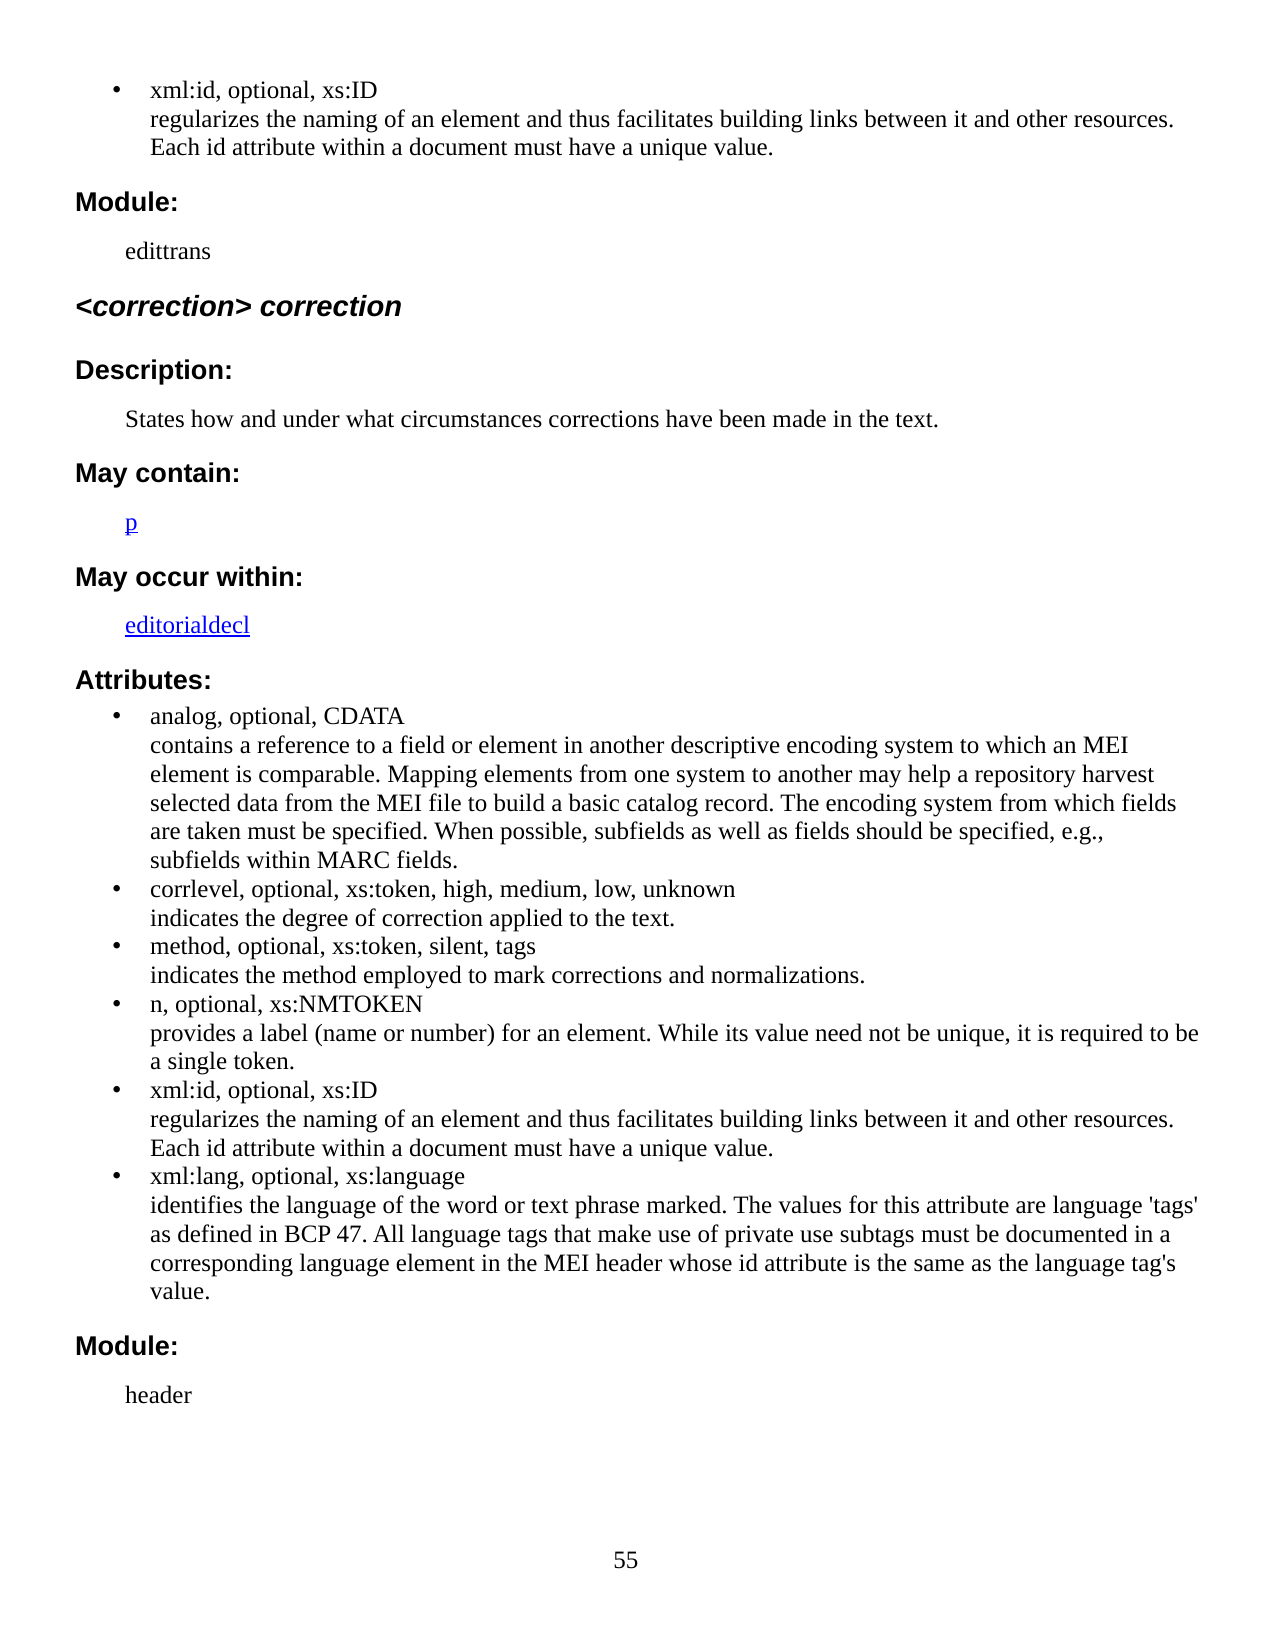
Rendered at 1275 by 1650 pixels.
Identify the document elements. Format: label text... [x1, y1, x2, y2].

subtitle Module: [75, 186, 1200, 217]
list corrlevel, optional, xs:token, high, medium, low, unknown indicates the degree of correction applied to the text. [112, 874, 1200, 931]
text edittrans [75, 236, 1200, 264]
list n, optional, xs:NMTOKEN provides a label (name or number) for an element. While its value need not be unique, it is required to be a single token. [112, 989, 1200, 1075]
text editorialdecl [75, 610, 1200, 639]
list xml:lang, optional, xs:language identifies the language of the word or text phrase marked. The values for this attribute are language 'tags' as defined in BCP 47. All language tags that make use of private use subtags must be documented in a corresponding language element in the MEI header whose id attribute is the same as the language tag's value. [112, 1161, 1200, 1305]
subtitle Module: [75, 1330, 1200, 1361]
list analog, optional, CDATA contains a reference to a field or element in another descriptive encoding system to which an MEI element is comparable. Mapping elements from one system to another may help a repository harvest selected data from the MEI file to build a basic catalog record. The encoding system from which fields are taken must be specified. When possible, subfields as well as fields should be specified, e.g., subfields within MARC fields. [112, 701, 1200, 874]
subtitle Attributes: [75, 664, 1200, 695]
list xml:id, optional, xs:ID regularizes the naming of an element and thus facilitates building links between it and other resources. Each id attribute within a document must have a unique value. [112, 1075, 1200, 1161]
subtitle <correction> correction [75, 289, 1200, 323]
subtitle May contain: [75, 457, 1200, 489]
text States how and under what circumstances corrections have been made in the text. [75, 404, 1200, 432]
text p [75, 507, 1200, 536]
list xml:id, optional, xs:ID regularizes the naming of an element and thus facilitates building links between it and other resources. Each id attribute within a document must have a unique value. [112, 75, 1200, 161]
subtitle Description: [75, 354, 1200, 386]
list method, optional, xs:token, silent, tags indicates the method employed to mark corrections and normalizations. [112, 931, 1200, 989]
subtitle May occur within: [75, 561, 1200, 592]
text header [75, 1380, 1200, 1408]
